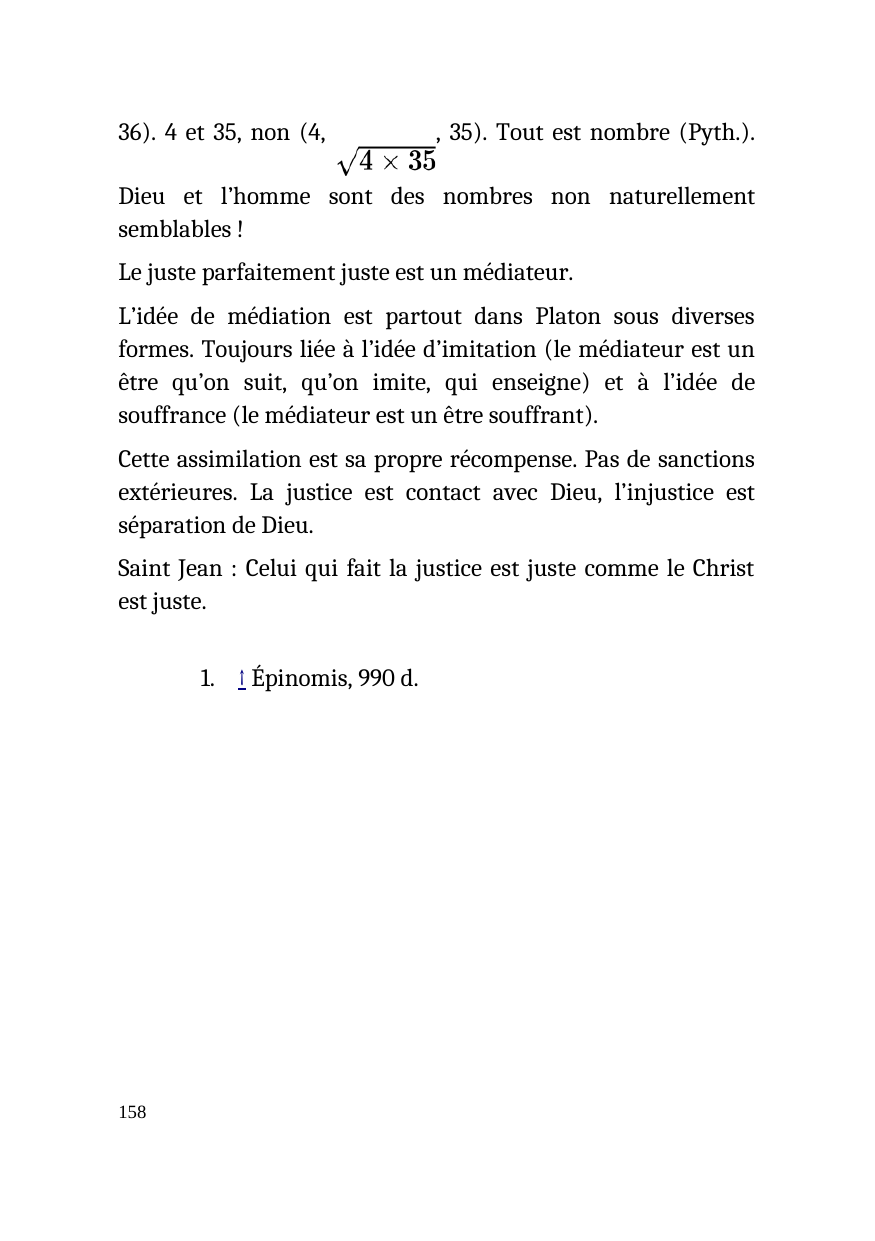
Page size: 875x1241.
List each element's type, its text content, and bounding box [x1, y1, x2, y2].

text L’idée de médiation est partout dans Platon sous diverses formes. Toujours liée à l’idée d’imitation (le médiateur est un être qu’on suit, qu’on imite, qui enseigne) et à l’idée de souffrance (le médiateur est un être souffrant). [118, 302, 756, 430]
text Saint Jean : Celui qui fait la justice est juste comme le Christ est juste. [118, 554, 756, 616]
text 36). 4 et 35, non (4, , 35). Tout est nombre (Pyth.). Dieu et l’homme sont des nombres non naturellement semblables ! [118, 118, 756, 243]
list ↑ Épinomis, 990 d. [201, 664, 756, 693]
picture [335, 140, 436, 178]
text Le juste parfaitement juste est un médiateur. [118, 258, 756, 287]
text Cette assimilation est sa propre récompense. Pas de sanctions extérieures. La justice est contact avec Dieu, l’injustice est séparation de Dieu. [118, 444, 756, 539]
